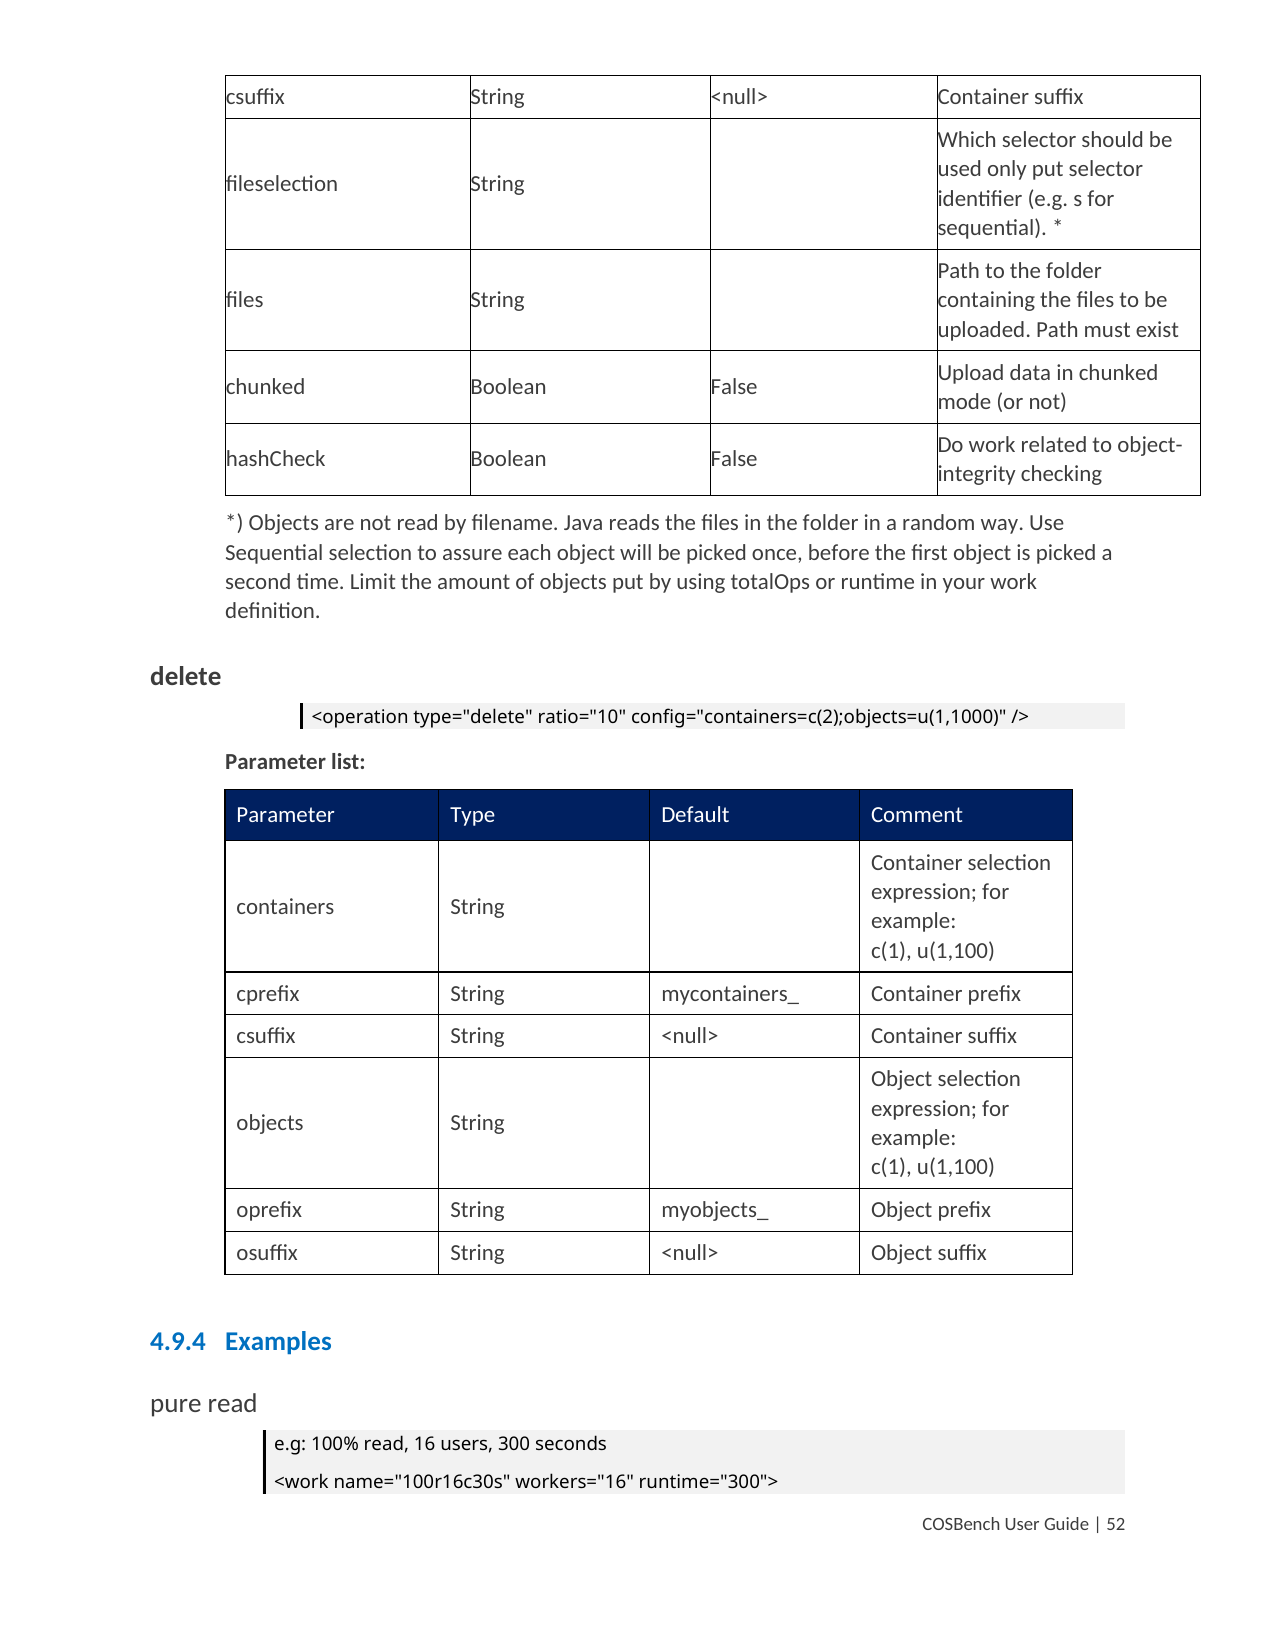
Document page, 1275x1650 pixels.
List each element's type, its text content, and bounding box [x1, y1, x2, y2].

table_cell String [471, 119, 710, 249]
table_header Default [650, 790, 859, 840]
table_cell hashCheck [226, 424, 470, 495]
table_cell cprefix [226, 973, 438, 1014]
text *) Objects are not read by filename. Java reads the files in the folder in a random way. Use Sequential selection to assure each object will be picked once, before the first object is picked a second time. Limit the amount of objects put by using totalOps or runtime in your work definition. [225, 508, 1125, 624]
table_header Parameter [226, 790, 438, 840]
table_cell csuffix [226, 1015, 438, 1057]
table_cell [650, 1058, 859, 1188]
table_cell String [439, 1058, 649, 1188]
table_header Type [439, 790, 649, 840]
table_cell Boolean [471, 351, 710, 422]
table_cell Do work related to object-integrity checking [938, 424, 1200, 495]
table_cell containers [226, 841, 438, 971]
subtitle pure read [150, 1386, 1125, 1419]
table_cell oprefix [226, 1189, 438, 1231]
table_cell String [439, 841, 649, 971]
table_cell Object prefix [860, 1189, 1072, 1231]
table_cell String [439, 1189, 649, 1231]
table_cell String [439, 1015, 649, 1057]
table_cell [650, 841, 859, 971]
table_cell <null> [711, 76, 937, 118]
table_cell [711, 250, 937, 350]
table_cell Container suffix [860, 1015, 1072, 1057]
table_cell Boolean [471, 424, 710, 495]
table_header Comment [860, 790, 1072, 840]
table_cell mycontainers_ [650, 973, 859, 1014]
table_cell myobjects_ [650, 1189, 859, 1231]
table_cell files [226, 250, 470, 350]
table_cell False [711, 424, 937, 495]
table_cell chunked [226, 351, 470, 422]
table_cell False [711, 351, 937, 422]
text <work name="100r16c30s" workers="16" runtime="300"> [266, 1468, 1125, 1494]
table_cell <null> [650, 1232, 859, 1273]
table_cell [711, 119, 937, 249]
subtitle delete [150, 659, 1125, 692]
table_cell fileselection [226, 119, 470, 249]
table_cell String [471, 250, 710, 350]
table_cell Container suffix [938, 76, 1200, 118]
table_cell String [471, 76, 710, 118]
table_cell String [439, 1232, 649, 1273]
table_cell Container selection expression; for example: c(1), u(1,100) [860, 841, 1072, 971]
table_cell Container prefix [860, 973, 1072, 1014]
text <operation type="delete" ratio="10" config="containers=c(2);objects=u(1,1000)" /> [303, 703, 1125, 729]
text e.g: 100% read, 16 users, 300 seconds [266, 1430, 1125, 1456]
table_cell Which selector should be used only put selector identifier (e.g. s for sequential). * [938, 119, 1200, 249]
table_cell csuffix [226, 76, 470, 118]
table_cell Upload data in chunked mode (or not) [938, 351, 1200, 422]
table_cell Object suffix [860, 1232, 1072, 1273]
subtitle Examples [150, 1324, 1125, 1358]
table_cell Path to the folder containing the files to be uploaded. Path must exist [938, 250, 1200, 350]
table_cell Object selection expression; for example: c(1), u(1,100) [860, 1058, 1072, 1188]
text Parameter list: [225, 747, 1125, 776]
table_cell String [439, 973, 649, 1014]
table_cell <null> [650, 1015, 859, 1057]
table_cell osuffix [226, 1232, 438, 1273]
table_cell objects [226, 1058, 438, 1188]
